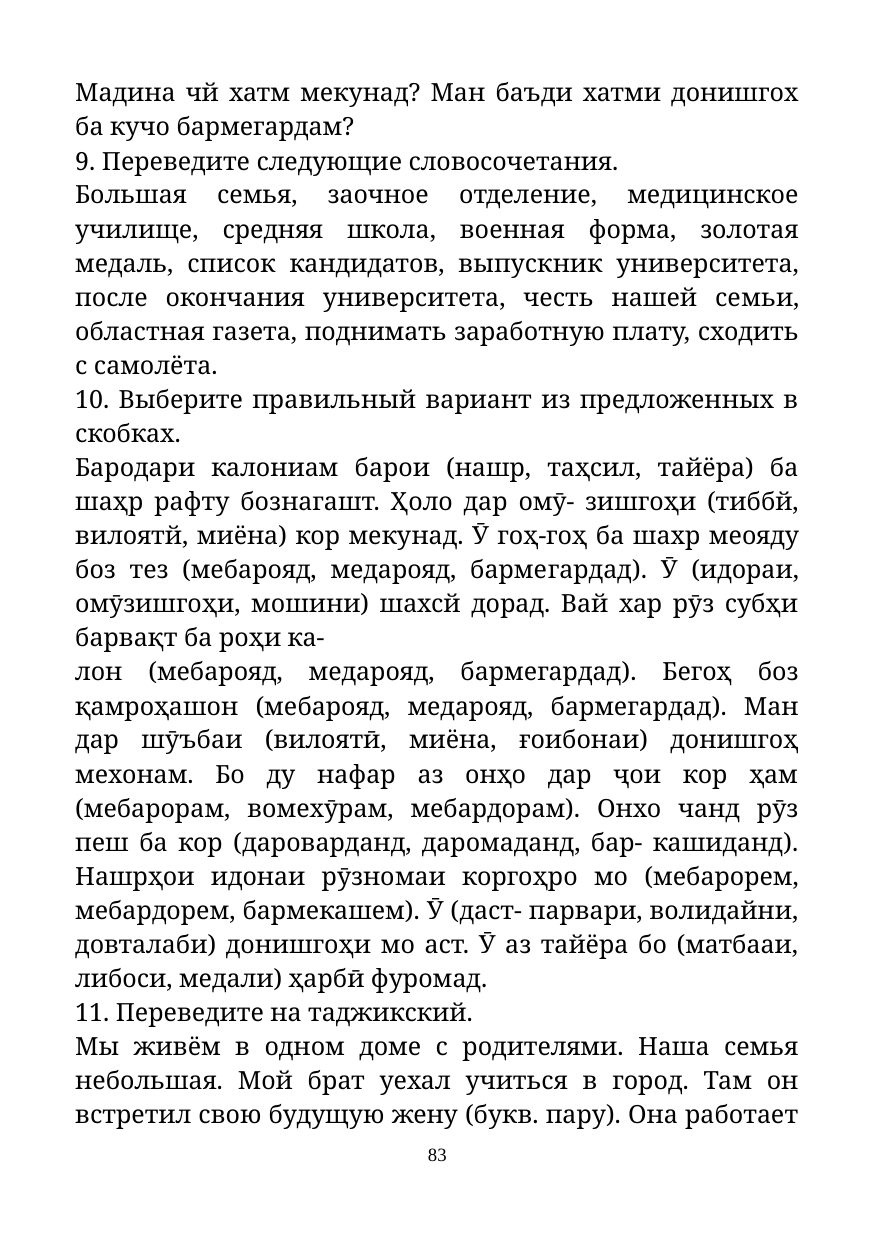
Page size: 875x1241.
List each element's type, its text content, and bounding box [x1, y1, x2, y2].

text 10. Выберите правильный вариант из предложенных в скобках. [75, 382, 799, 450]
text лон (мебарояд, медарояд, бармегардад). Бегоҳ боз қамроҳашон (ме­барояд, медарояд, бармегардад). Ман дар шӯъбаи (вилоятӣ, миёна, ғоибонаи) донишгоҳ мехонам. Бо ду нафар аз онҳо дар ҷои кор ҳам (мебарорам, вомехӯрам, мебардорам). Онхо чанд рӯз пеш ба кор (дароварданд, даромаданд, бар- кашиданд). Нашрҳои идонаи рӯзно­маи коргоҳро мо (мебарорем, мебардорем, бармекашем). Ӯ (даст- парвари, волидайни, довталаби) донишгоҳи мо аст. Ӯ аз тайёра бо (матбааи, либоси, медали) ҳарбӣ фуромад. [75, 654, 799, 995]
text Мадина чй хатм мекунад? Ман баъди хатми донишгох ба кучо бармегардам? [75, 75, 799, 143]
text 9. Переведите следующие словосочетания. [75, 143, 799, 177]
text 11. Переведите на таджикский. [75, 995, 799, 1029]
text Большая семья, заочное отделение, медицинское училище, средняя школа, военная форма, золотая медаль, список кандидатов, выпуск­ник университета, после окончания университета, честь нашей се­мьи, областная газета, поднимать заработную плату, сходить с само­лёта. [75, 177, 799, 382]
text Бародари калониам барои (нашр, таҳсил, тайёра) ба шаҳр рафту боз­нагашт. Ҳоло дар омӯ- зишгоҳи (тиббй, вилоятй, миёна) кор меку­над. Ӯ гоҳ-гоҳ ба шахр меояду боз тез (мебарояд, медарояд, барме­гардад). Ӯ (идораи, омӯзишгоҳи, мошини) шахсй дорад. Вай хар рӯз субҳи барвақт ба роҳи ка- [75, 450, 799, 654]
text Мы живём в одном доме с родителями. Наша семья небольшая. Мой брат уехал учиться в город. Там он встретил свою будущую жену (букв. пару). Она работает [75, 1029, 799, 1131]
